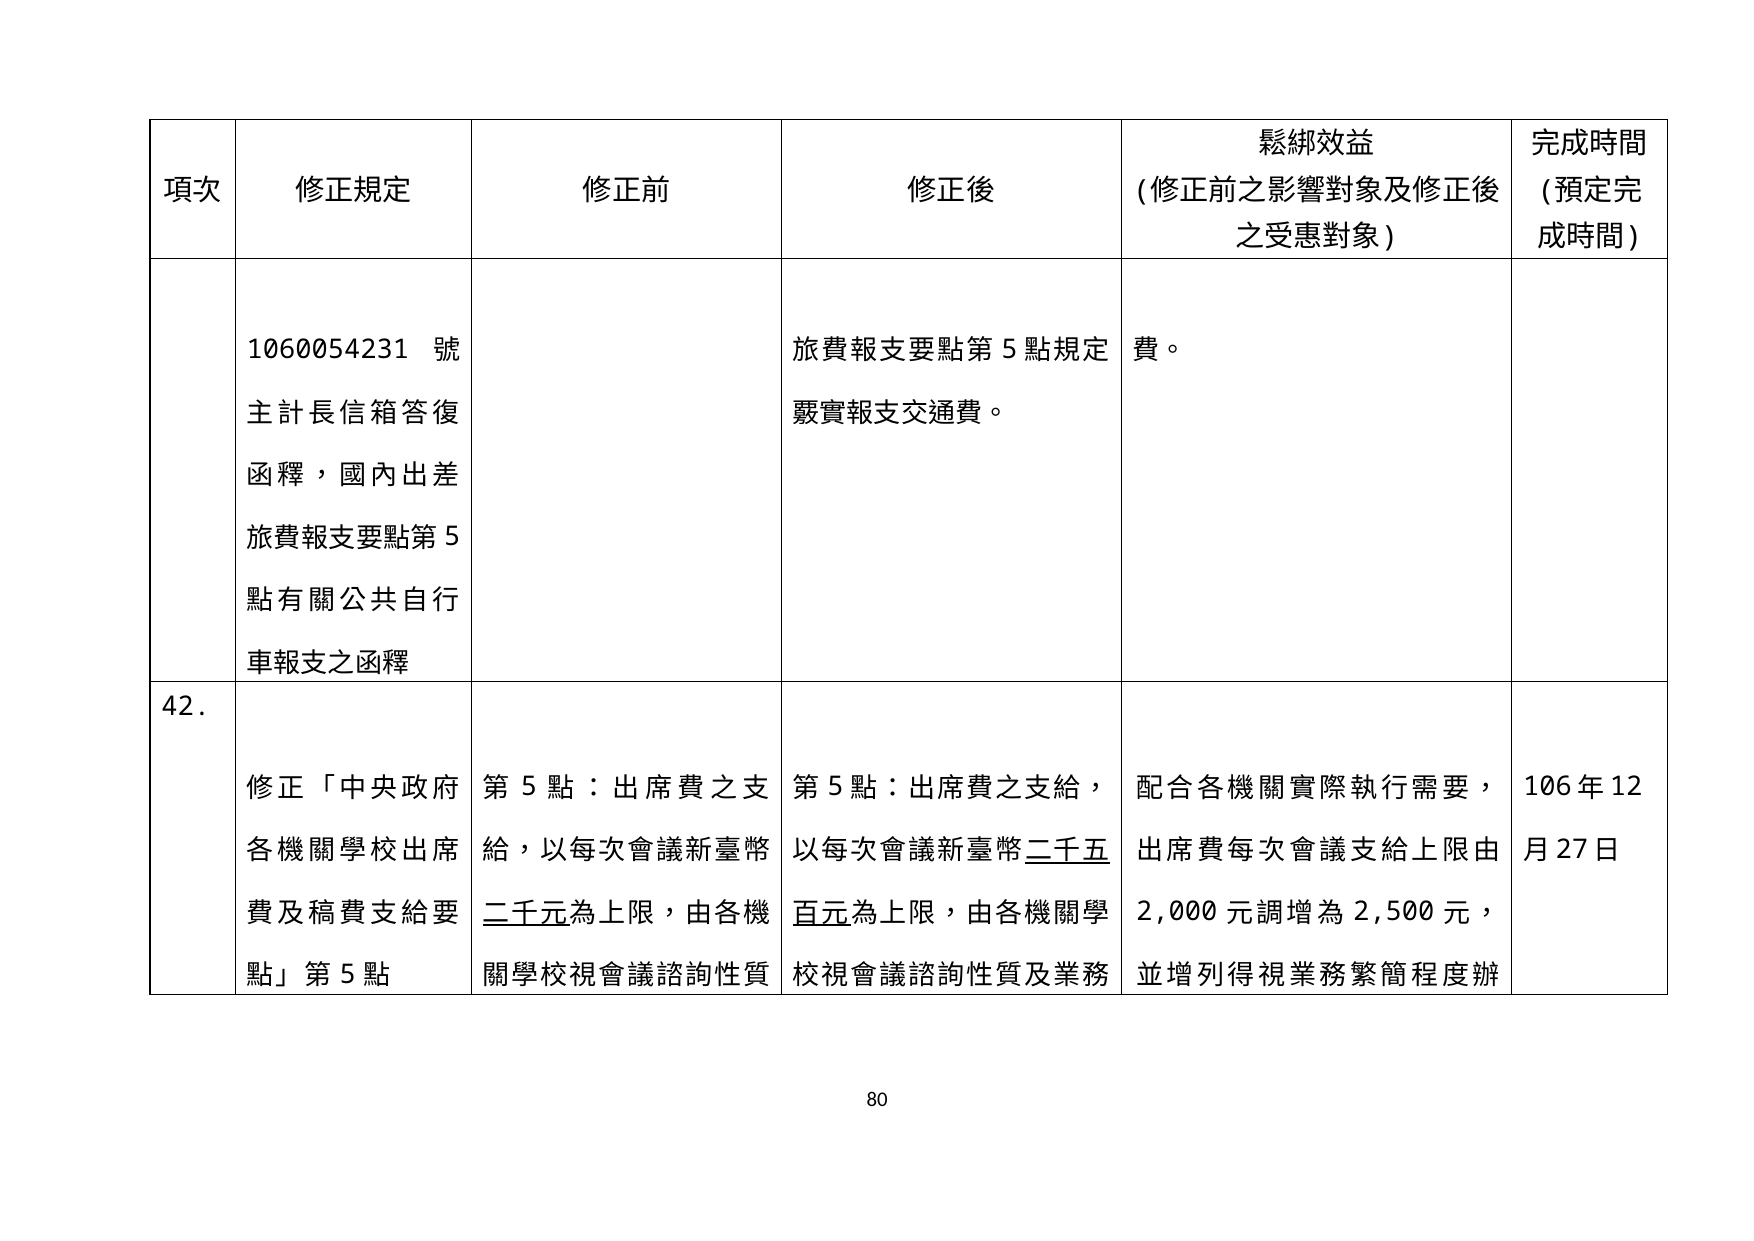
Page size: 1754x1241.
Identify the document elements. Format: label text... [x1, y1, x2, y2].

table_header 鬆綁效益 (修正前之影響對象及修正後之受惠對象) [1122, 120, 1511, 258]
table_cell 106年12月27日 [1512, 682, 1667, 993]
table_cell [151, 259, 235, 681]
table_cell 配合各機關實際執行需要，出席費每次會議支給上限由2,000元調增為2,500元，並增列得視業務繁簡程度辦 [1122, 682, 1511, 993]
table_cell 旅費報支要點第5點規定覈實報支交通費。 [782, 259, 1121, 681]
table_cell [1512, 259, 1667, 681]
table_cell [151, 682, 235, 993]
table_cell 第5點：出席費之支給，以每次會議新臺幣二千元為上限，由各機關學校視會議諮詢性質 [472, 682, 781, 993]
table_header 項次 [151, 120, 235, 258]
table_cell [472, 259, 781, 681]
table_header 修正後 [782, 120, 1121, 258]
table_cell 第5點：出席費之支給，以每次會議新臺幣二千五百元為上限，由各機關學校視會議諮詢性質及業務 [782, 682, 1121, 993]
table_header 修正前 [472, 120, 781, 258]
table_header 完成時間 (預定完成時間) [1512, 120, 1667, 258]
table_cell 1060054231號主計長信箱答復函釋，國內出差旅費報支要點第5點有關公共自行車報支之函釋 [236, 259, 471, 681]
table_cell 修正「中央政府各機關學校出席費及稿費支給要點」第5點 [236, 682, 471, 993]
table_header 修正規定 [236, 120, 471, 258]
table_cell 費。 [1122, 259, 1511, 681]
